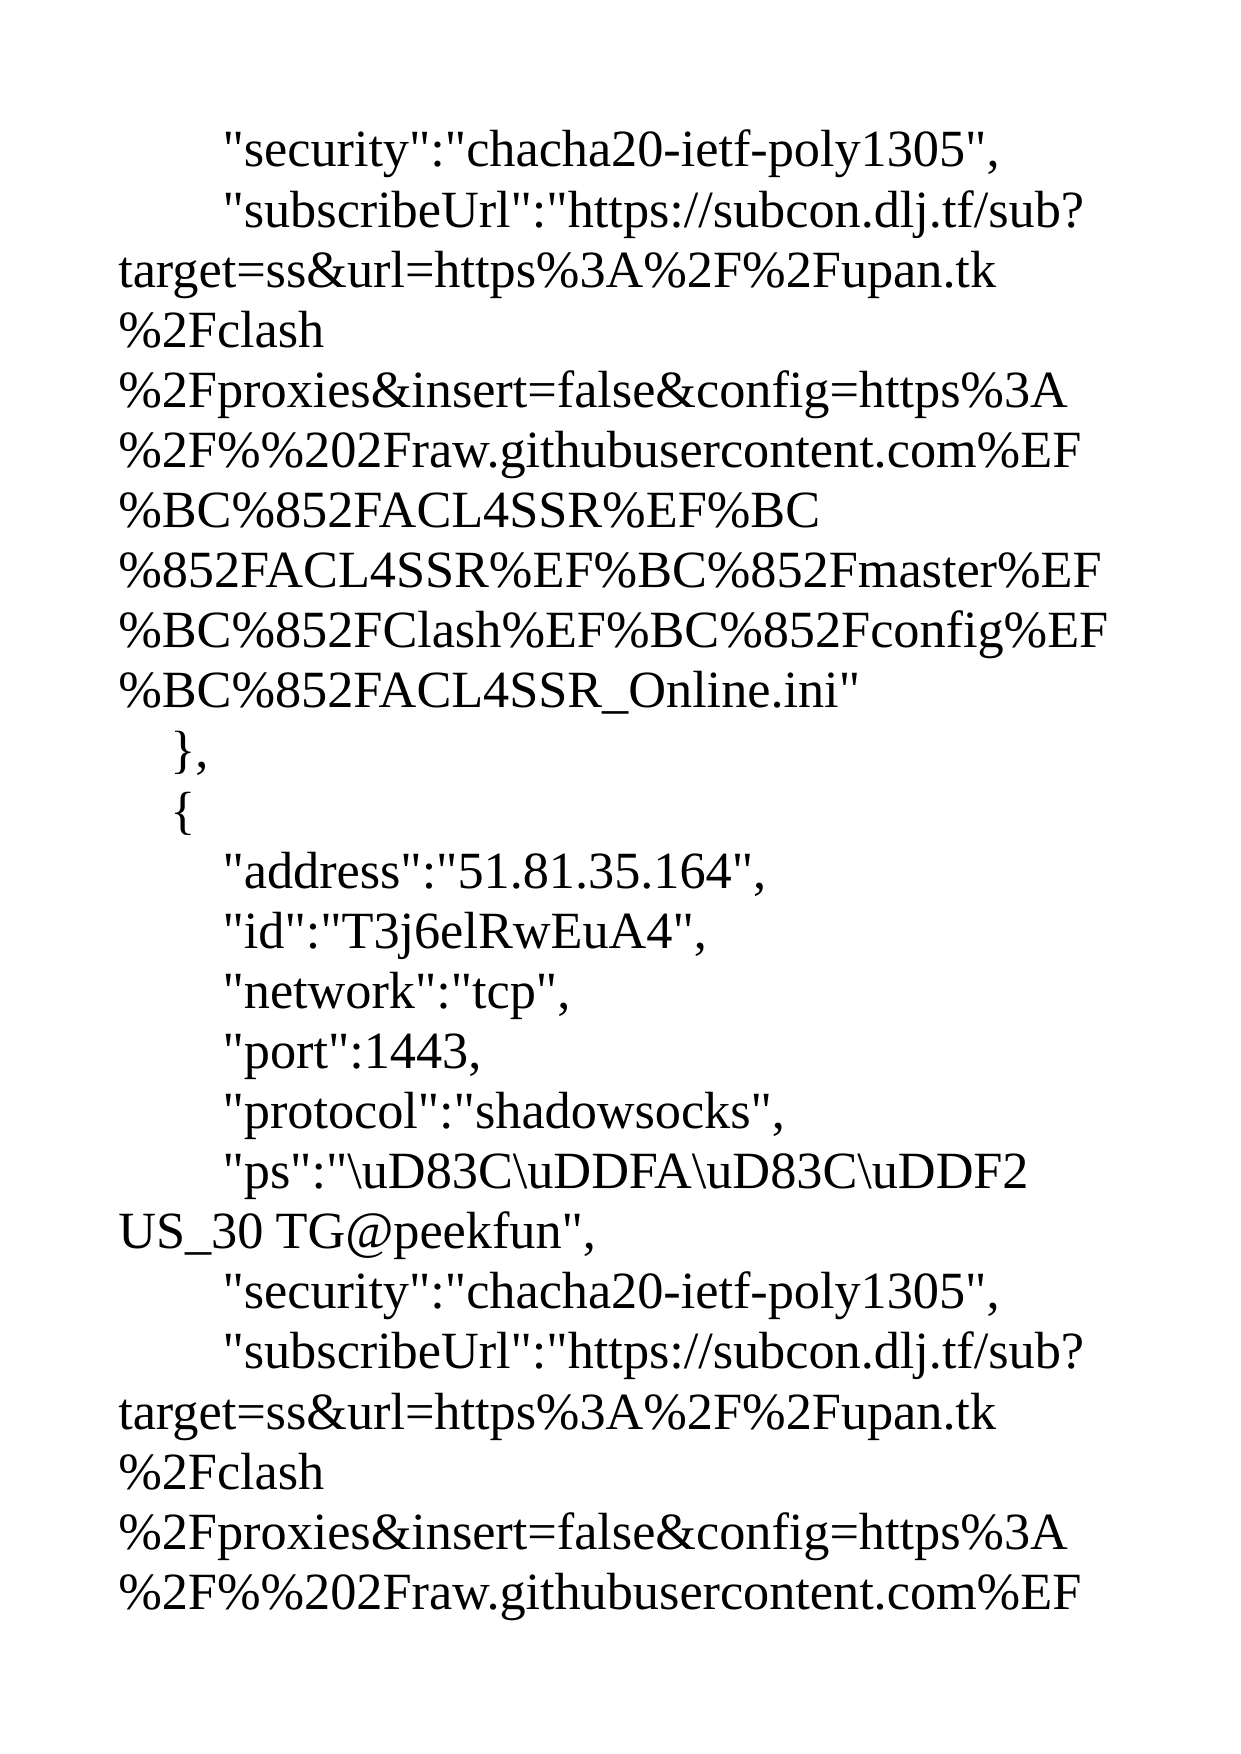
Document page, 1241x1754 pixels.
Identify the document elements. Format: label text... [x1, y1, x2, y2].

text "port":1443, [118, 1020, 1122, 1080]
text "security":"chacha20-ietf-poly1305", [118, 1260, 1122, 1320]
text }, [118, 719, 1122, 779]
text "address":"51.81.35.164", [118, 839, 1122, 899]
text "subscribeUrl":"https://subcon.dlj.tf/sub?target=ss&url=https%3A%2F%2Fupan.tk%2Fclash%2Fproxies&insert=false&config=https%3A%2F%%202Fraw.githubusercontent.com%EF [118, 1320, 1122, 1621]
text { [118, 779, 1122, 839]
text "protocol":"shadowsocks", [118, 1080, 1122, 1140]
text "network":"tcp", [118, 959, 1122, 1020]
text "security":"chacha20-ietf-poly1305", [118, 118, 1122, 178]
text "id":"T3j6elRwEuA4", [118, 899, 1122, 959]
text "subscribeUrl":"https://subcon.dlj.tf/sub?target=ss&url=https%3A%2F%2Fupan.tk%2Fclash%2Fproxies&insert=false&config=https%3A%2F%%202Fraw.githubusercontent.com%EF%BC%852FACL4SSR%EF%BC%852FACL4SSR%EF%BC%852Fmaster%EF%BC%852FClash%EF%BC%852Fconfig%EF%BC%852FACL4SSR_Online.ini" [118, 178, 1122, 719]
text "ps":"\uD83C\uDDFA\uD83C\uDDF2 US_30 TG@peekfun", [118, 1140, 1122, 1260]
